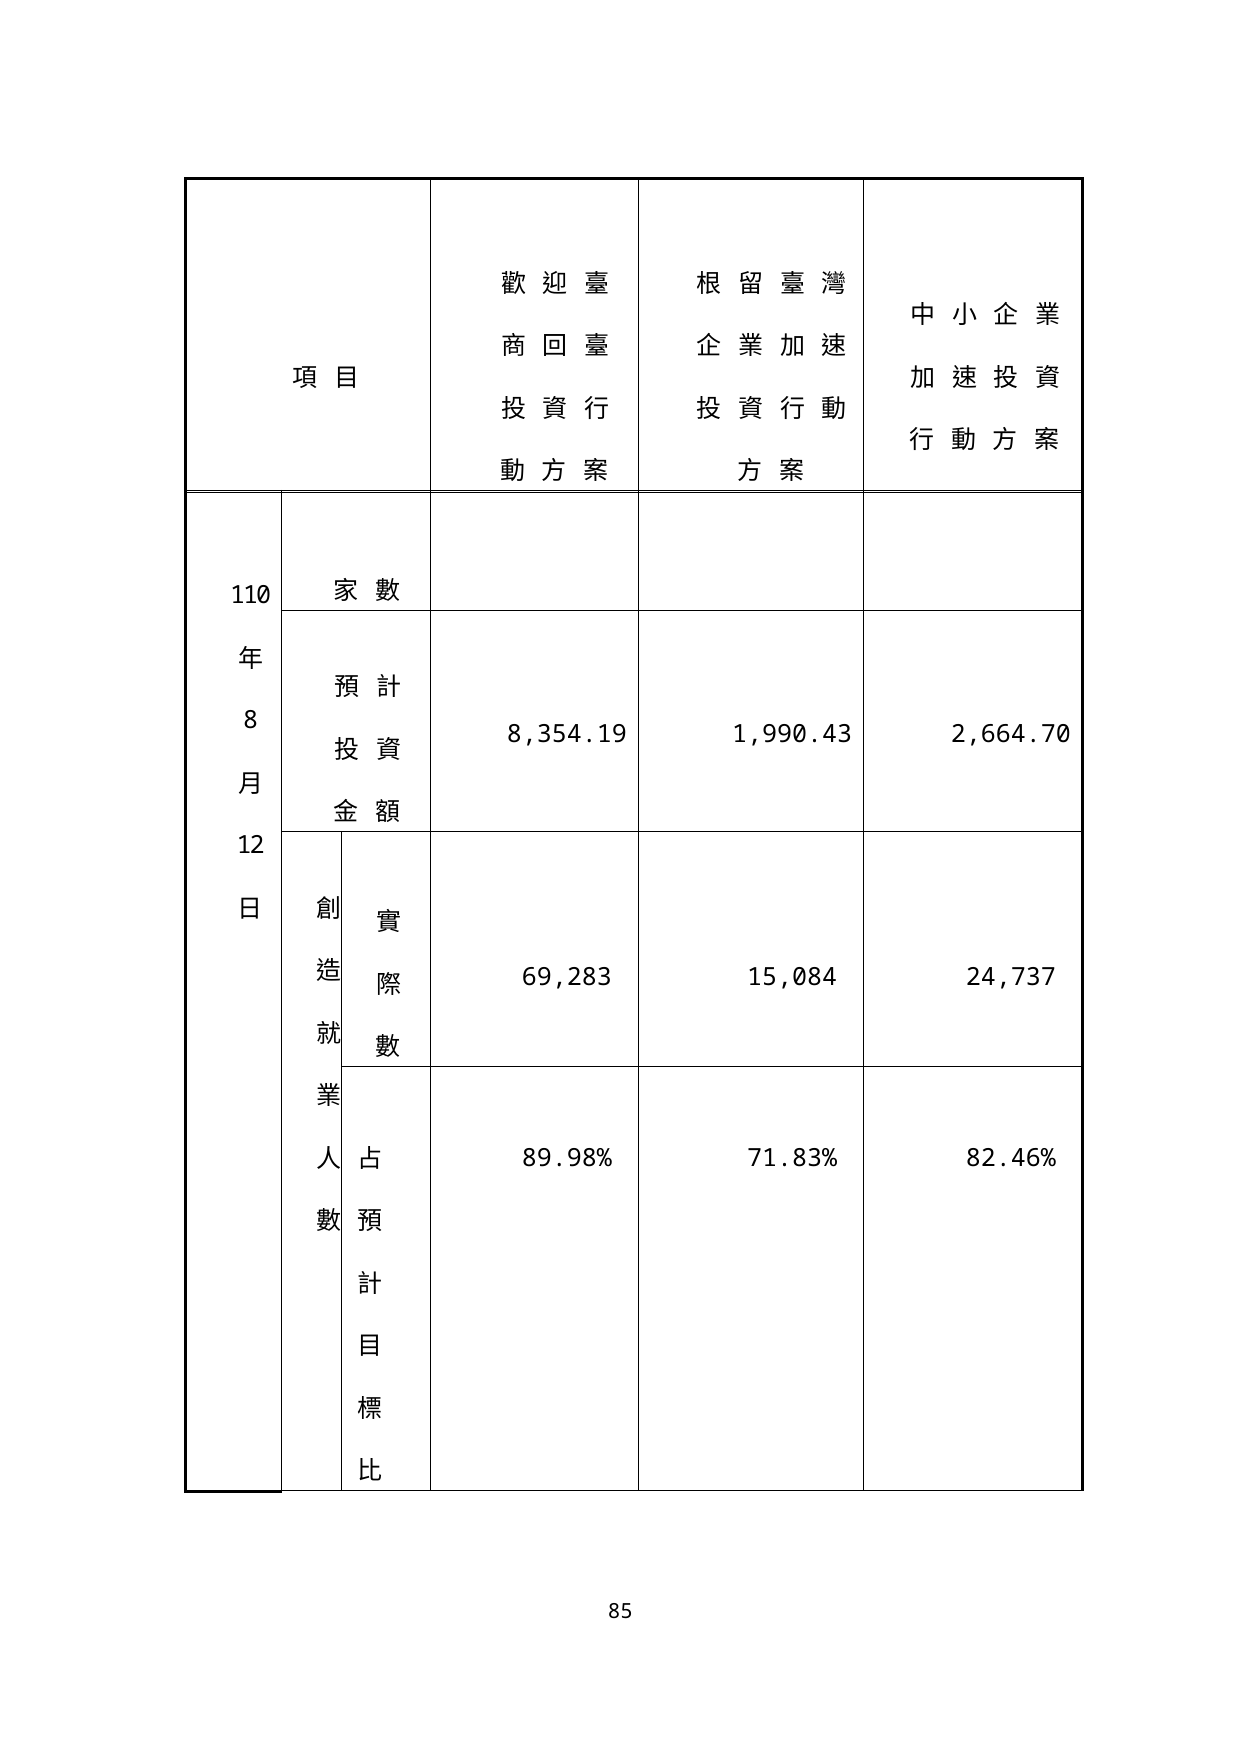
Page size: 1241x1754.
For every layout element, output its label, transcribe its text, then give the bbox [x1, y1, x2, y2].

table_cell 1,990.43 [639, 611, 863, 831]
table_cell [431, 493, 638, 610]
table_header 項目 [187, 180, 430, 490]
table_header 根留臺灣企業加速投資行動方案 [639, 180, 863, 490]
table_header 中小企業加速投資行動方案 [864, 180, 1081, 490]
table_cell 創造就業人數 [282, 832, 341, 1490]
table_cell [639, 493, 863, 610]
table_cell 8,354.19 [431, 611, 638, 831]
table_cell 占預計目標比 [342, 1067, 430, 1490]
table_cell 82.46% [864, 1067, 1081, 1490]
table_header 歡迎臺商回臺投資行動方案 [431, 180, 638, 490]
table_cell 89.98% [431, 1067, 638, 1490]
table_cell [864, 493, 1081, 610]
table_cell 實際數 [342, 832, 430, 1066]
table_cell 預計投資金額 [282, 611, 430, 831]
table_cell 2,664.70 [864, 611, 1081, 831]
table_cell 71.83% [639, 1067, 863, 1490]
table_cell 15,084 [639, 832, 863, 1066]
table_cell 69,283 [431, 832, 638, 1066]
table_cell 家數 [282, 493, 430, 610]
table_cell 110年8月12日 [187, 493, 281, 1490]
table_cell 24,737 [864, 832, 1081, 1066]
